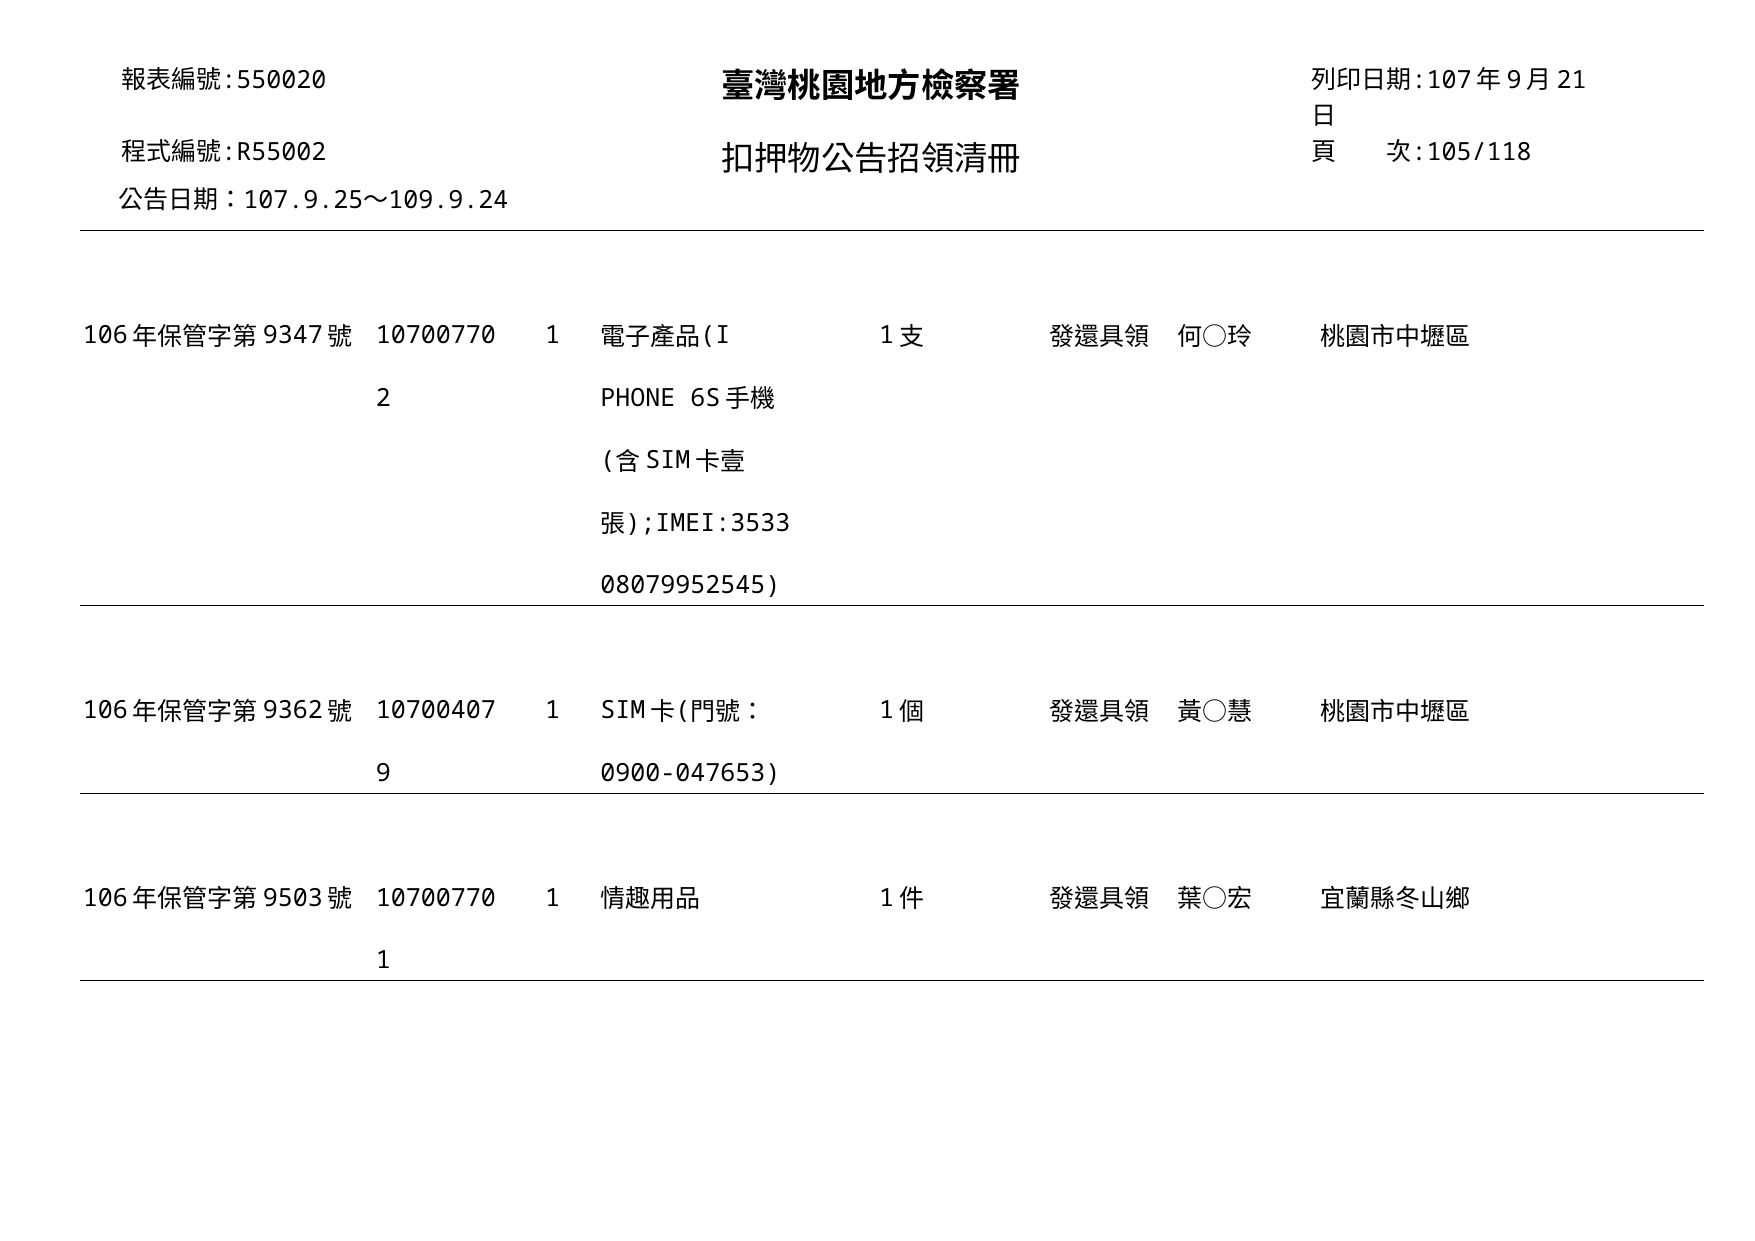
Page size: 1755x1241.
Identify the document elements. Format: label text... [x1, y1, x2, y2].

table_cell 107007701 [373, 794, 507, 980]
table_cell [927, 606, 1046, 792]
table_cell 1個 [808, 606, 927, 792]
table_cell [1575, 794, 1704, 980]
table_cell 發還具領 [1046, 231, 1175, 605]
table_cell 發還具領 [1046, 794, 1175, 980]
table_cell 106年保管字第9347號 [80, 231, 373, 605]
table_cell 葉○宏 [1175, 794, 1317, 980]
table_cell 黃○慧 [1175, 606, 1317, 792]
table_cell 電子產品(I PHONE 6S手機(含SIM卡壹張);IMEI:353308079952545) [597, 231, 807, 605]
table_cell 發還具領 [1046, 606, 1175, 792]
table_cell 何○玲 [1175, 231, 1317, 605]
table_cell 1 [507, 794, 597, 980]
table_cell 桃園市中壢區 [1317, 231, 1575, 605]
table_cell 宜蘭縣冬山鄉 [1317, 794, 1575, 980]
table_cell 1件 [808, 794, 927, 980]
table_cell 1 [507, 606, 597, 792]
table_cell 106年保管字第9362號 [80, 606, 373, 792]
table_cell 106年保管字第9503號 [80, 794, 373, 980]
table_cell 桃園市中壢區 [1317, 606, 1575, 792]
table_cell 107007702 [373, 231, 507, 605]
table_cell [1575, 606, 1704, 792]
table_cell 情趣用品 [597, 794, 807, 980]
table_cell 1 [507, 231, 597, 605]
table_cell [1575, 231, 1704, 605]
table_cell [927, 794, 1046, 980]
table_cell 107004079 [373, 606, 507, 792]
table_cell SIM卡(門號：0900-047653) [597, 606, 807, 792]
table_cell [927, 231, 1046, 605]
table_cell 1支 [808, 231, 927, 605]
